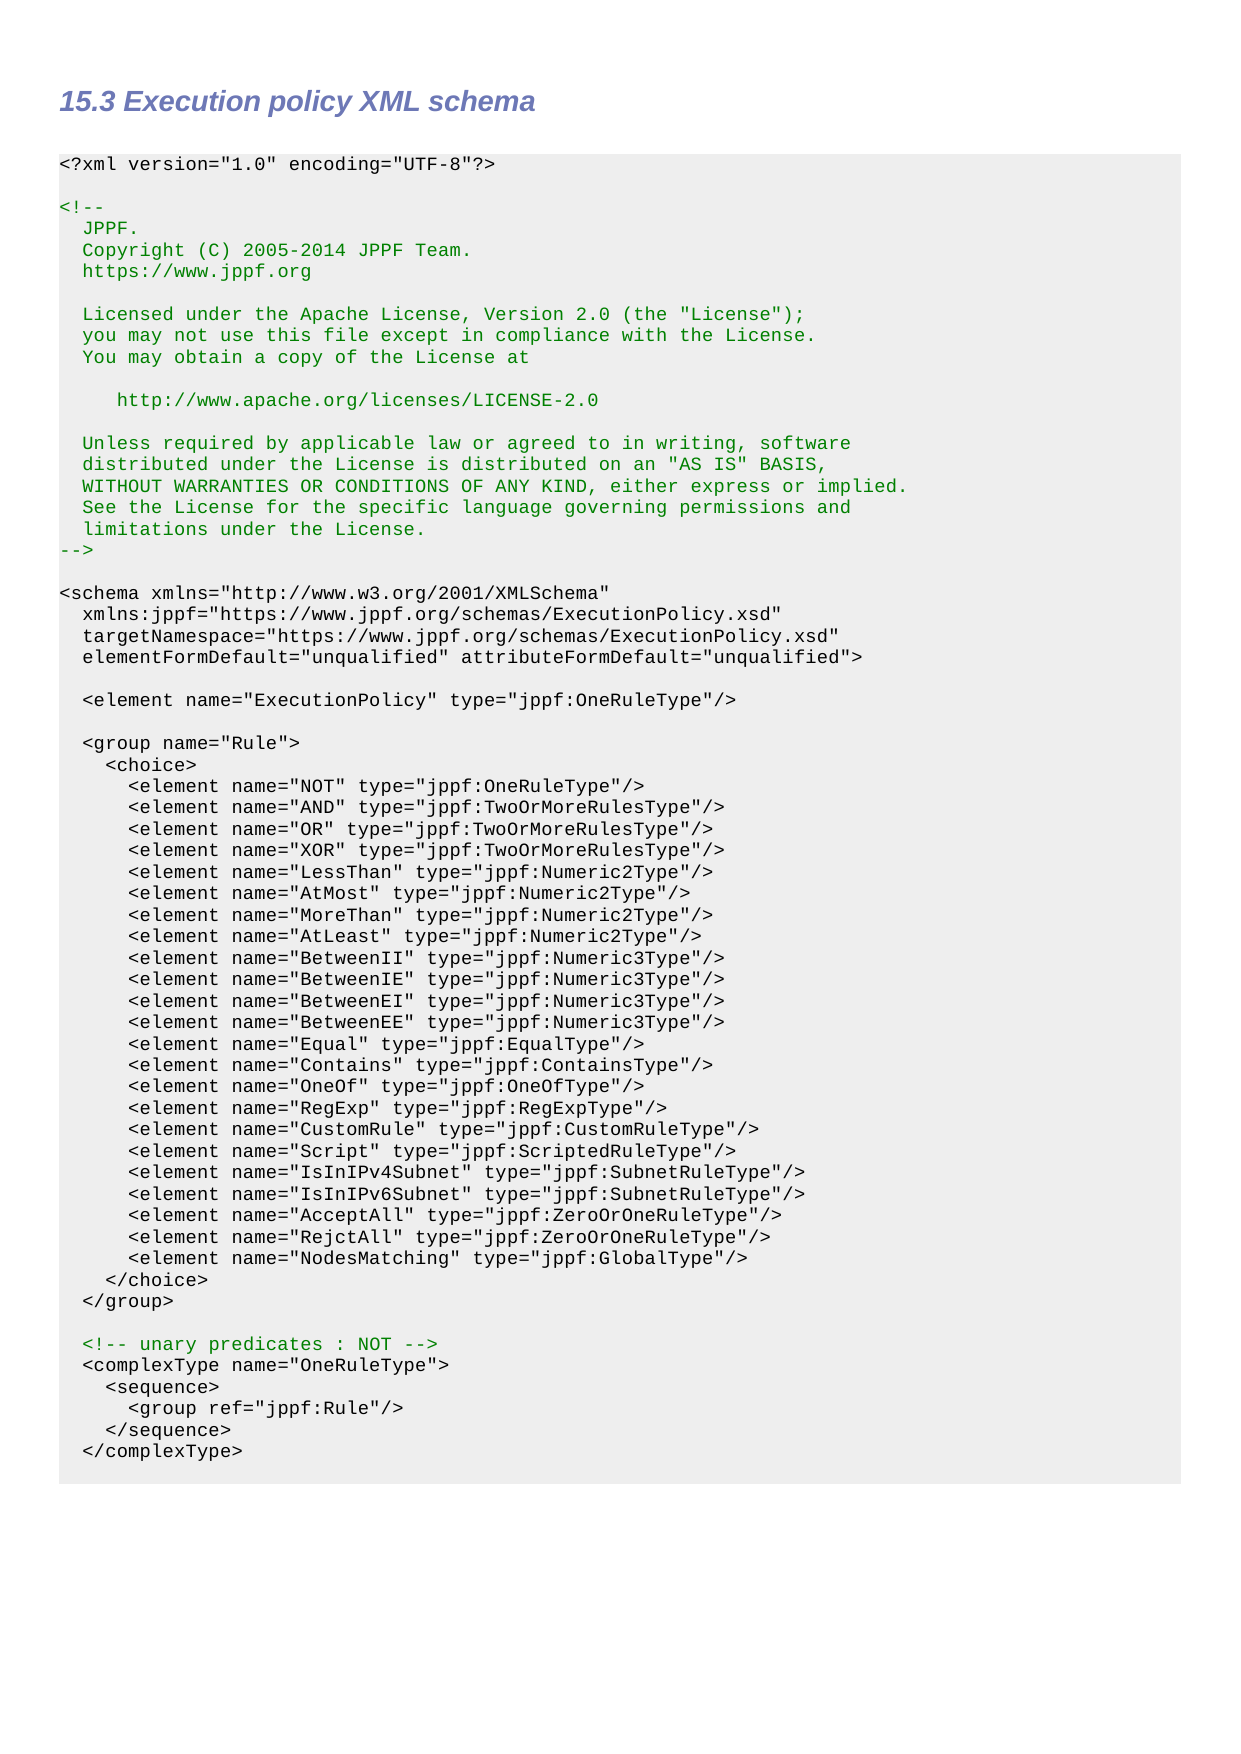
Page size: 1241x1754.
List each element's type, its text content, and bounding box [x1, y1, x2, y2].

text </choice> </group> <!-- unary predicates : NOT --> [59, 1270, 1181, 1356]
text <complexType name="OneRuleType"> <sequence> <group ref="jppf:Rule"/> </sequence> </complexType> [59, 1356, 1181, 1463]
text <element name="AcceptAll" type="jppf:ZeroOrOneRuleType"/> [59, 1206, 1181, 1227]
text <element name="NodesMatching" type="jppf:GlobalType"/> [59, 1248, 1181, 1270]
text <element name="IsInIPv6Subnet" type="jppf:SubnetRuleType"/> [59, 1184, 1181, 1206]
text <element name="RejctAll" type="jppf:ZeroOrOneRuleType"/> [59, 1227, 1181, 1248]
text <?xml version="1.0" encoding="UTF-8"?> <!-- JPPF. Copyright (C) 2005-2014 JPPF Team. https://www.jppf.org Licensed under the Apache License, Version 2.0 (the "License"); you may not use this file except in compliance with the License. You may obtain a copy of the License at http://www.apache.org/licenses/LICENSE-2.0 Unless required by applicable law or agreed to in writing, software distributed under the License is distributed on an "AS IS" BASIS, WITHOUT WARRANTIES OR CONDITIONS OF ANY KIND, either express or implied. See the License for the specific language governing permissions and limitations under the License. --> <schema xmlns="http://www.w3.org/2001/XMLSchema" xmlns:jppf="https://www.jppf.org/schemas/ExecutionPolicy.xsd" targetNamespace="https://www.jppf.org/schemas/ExecutionPolicy.xsd" elementFormDefault="unqualified" attributeFormDefault="unqualified"> <element name="ExecutionPolicy" type="jppf:OneRuleType"/> <group name="Rule"> <choice> <element name="NOT" type="jppf:OneRuleType"/> <element name="AND" type="jppf:TwoOrMoreRulesType"/> <element name="OR" type="jppf:TwoOrMoreRulesType"/> <element name="XOR" type="jppf:TwoOrMoreRulesType"/> <element name="LessThan" type="jppf:Numeric2Type"/> <element name="AtMost" type="jppf:Numeric2Type"/> <element name="MoreThan" type="jppf:Numeric2Type"/> <element name="AtLeast" type="jppf:Numeric2Type"/> <element name="BetweenII" type="jppf:Numeric3Type"/> <element name="BetweenIE" type="jppf:Numeric3Type"/> <element name="BetweenEI" type="jppf:Numeric3Type"/> <element name="BetweenEE" type="jppf:Numeric3Type"/> <element name="Equal" type="jppf:EqualType"/> <element name="Contains" type="jppf:ContainsType"/> <element name="OneOf" type="jppf:OneOfType"/> <element name="RegExp" type="jppf:RegExpType"/> <element name="CustomRule" type="jppf:CustomRuleType"/> <element name="Script" type="jppf:ScriptedRuleType"/> <element name="IsInIPv4Subnet" type="jppf:SubnetRuleType"/> [59, 154, 1181, 1184]
subtitle Execution policy XML schema [59, 84, 1181, 118]
